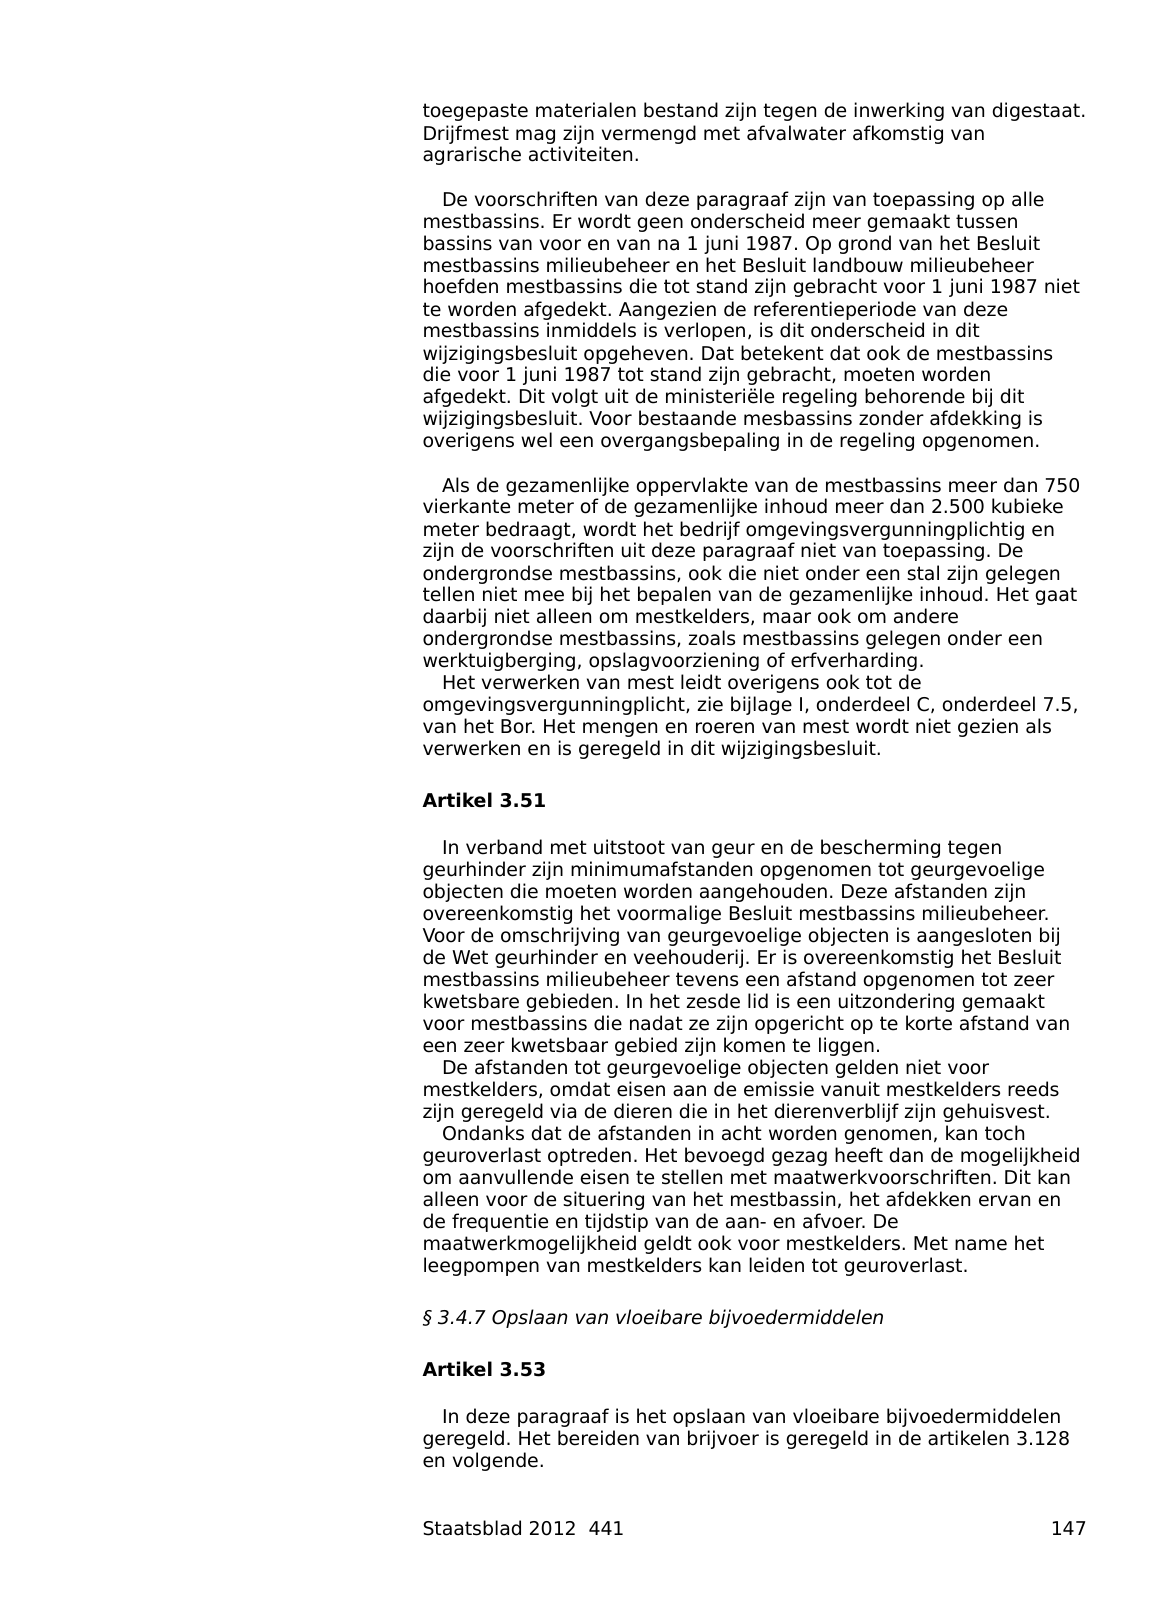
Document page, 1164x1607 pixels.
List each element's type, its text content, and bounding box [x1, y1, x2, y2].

subtitle § 3.4.7 Opslaan van vloeibare bijvoedermiddelen [422, 1307, 1087, 1329]
subtitle Artikel 3.53 [422, 1359, 1087, 1381]
text Als de gezamenlijke oppervlakte van de mestbassins meer dan 750 vierkante meter of de gezamenlijke inhoud meer dan 2.500 kubieke meter bedraagt, wordt het bedrijf omgevingsvergunningplichtig en zijn de voorschriften uit deze paragraaf niet van toepassing. De ondergrondse mestbassins, ook die niet onder een stal zijn gelegen tellen niet mee bij het bepalen van de gezamenlijke inhoud. Het gaat daarbij niet alleen om mestkelders, maar ook om andere ondergrondse mestbassins, zoals mestbassins gelegen onder een werktuigberging, opslagvoorziening of erfverharding. [422, 474, 1087, 672]
text toegepaste materialen bestand zijn tegen de inwerking van digestaat. Drijfmest mag zijn vermengd met afvalwater afkomstig van agrarische activiteiten. [422, 100, 1087, 166]
text De voorschriften van deze paragraaf zijn van toepassing op alle mestbassins. Er wordt geen onderscheid meer gemaakt tussen bassins van voor en van na 1 juni 1987. Op grond van het Besluit mestbassins milieubeheer en het Besluit landbouw milieubeheer hoefden mestbassins die tot stand zijn gebracht voor 1 juni 1987 niet te worden afgedekt. Aangezien de referentieperiode van deze mestbassins inmiddels is verlopen, is dit onderscheid in dit wijzigingsbesluit opgeheven. Dat betekent dat ook de mestbassins die voor 1 juni 1987 tot stand zijn gebracht, moeten worden afgedekt. Dit volgt uit de ministeriële regeling behorende bij dit wijzigingsbesluit. Voor bestaande mesbassins zonder afdekking is overigens wel een overgangsbepaling in de regeling opgenomen. [422, 188, 1087, 452]
text In deze paragraaf is het opslaan van vloeibare bijvoedermiddelen geregeld. Het bereiden van brijvoer is geregeld in de artikelen 3.128 en volgende. [422, 1406, 1087, 1472]
text De afstanden tot geurgevoelige objecten gelden niet voor mestkelders, omdat eisen aan de emissie vanuit mestkelders reeds zijn geregeld via de dieren die in het dierenverblijf zijn gehuisvest. [422, 1057, 1087, 1123]
text In verband met uitstoot van geur en de bescherming tegen geurhinder zijn minimumafstanden opgenomen tot geurgevoelige objecten die moeten worden aangehouden. Deze afstanden zijn overeenkomstig het voormalige Besluit mestbassins milieubeheer. Voor de omschrijving van geurgevoelige objecten is aangesloten bij de Wet geurhinder en veehouderij. Er is overeenkomstig het Besluit mestbassins milieubeheer tevens een afstand opgenomen tot zeer kwetsbare gebieden. In het zesde lid is een uitzondering gemaakt voor mestbassins die nadat ze zijn opgericht op te korte afstand van een zeer kwetsbaar gebied zijn komen te liggen. [422, 837, 1087, 1057]
subtitle Artikel 3.51 [422, 790, 1087, 812]
text Het verwerken van mest leidt overigens ook tot de omgevingsvergunningplicht, zie bijlage I, onderdeel C, onderdeel 7.5, van het Bor. Het mengen en roeren van mest wordt niet gezien als verwerken en is geregeld in dit wijzigingsbesluit. [422, 672, 1087, 760]
text Ondanks dat de afstanden in acht worden genomen, kan toch geuroverlast optreden. Het bevoegd gezag heeft dan de mogelijkheid om aanvullende eisen te stellen met maatwerkvoorschriften. Dit kan alleen voor de situering van het mestbassin, het afdekken ervan en de frequentie en tijdstip van de aan- en afvoer. De maatwerkmogelijkheid geldt ook voor mestkelders. Met name het leegpompen van mestkelders kan leiden tot geuroverlast. [422, 1123, 1087, 1277]
